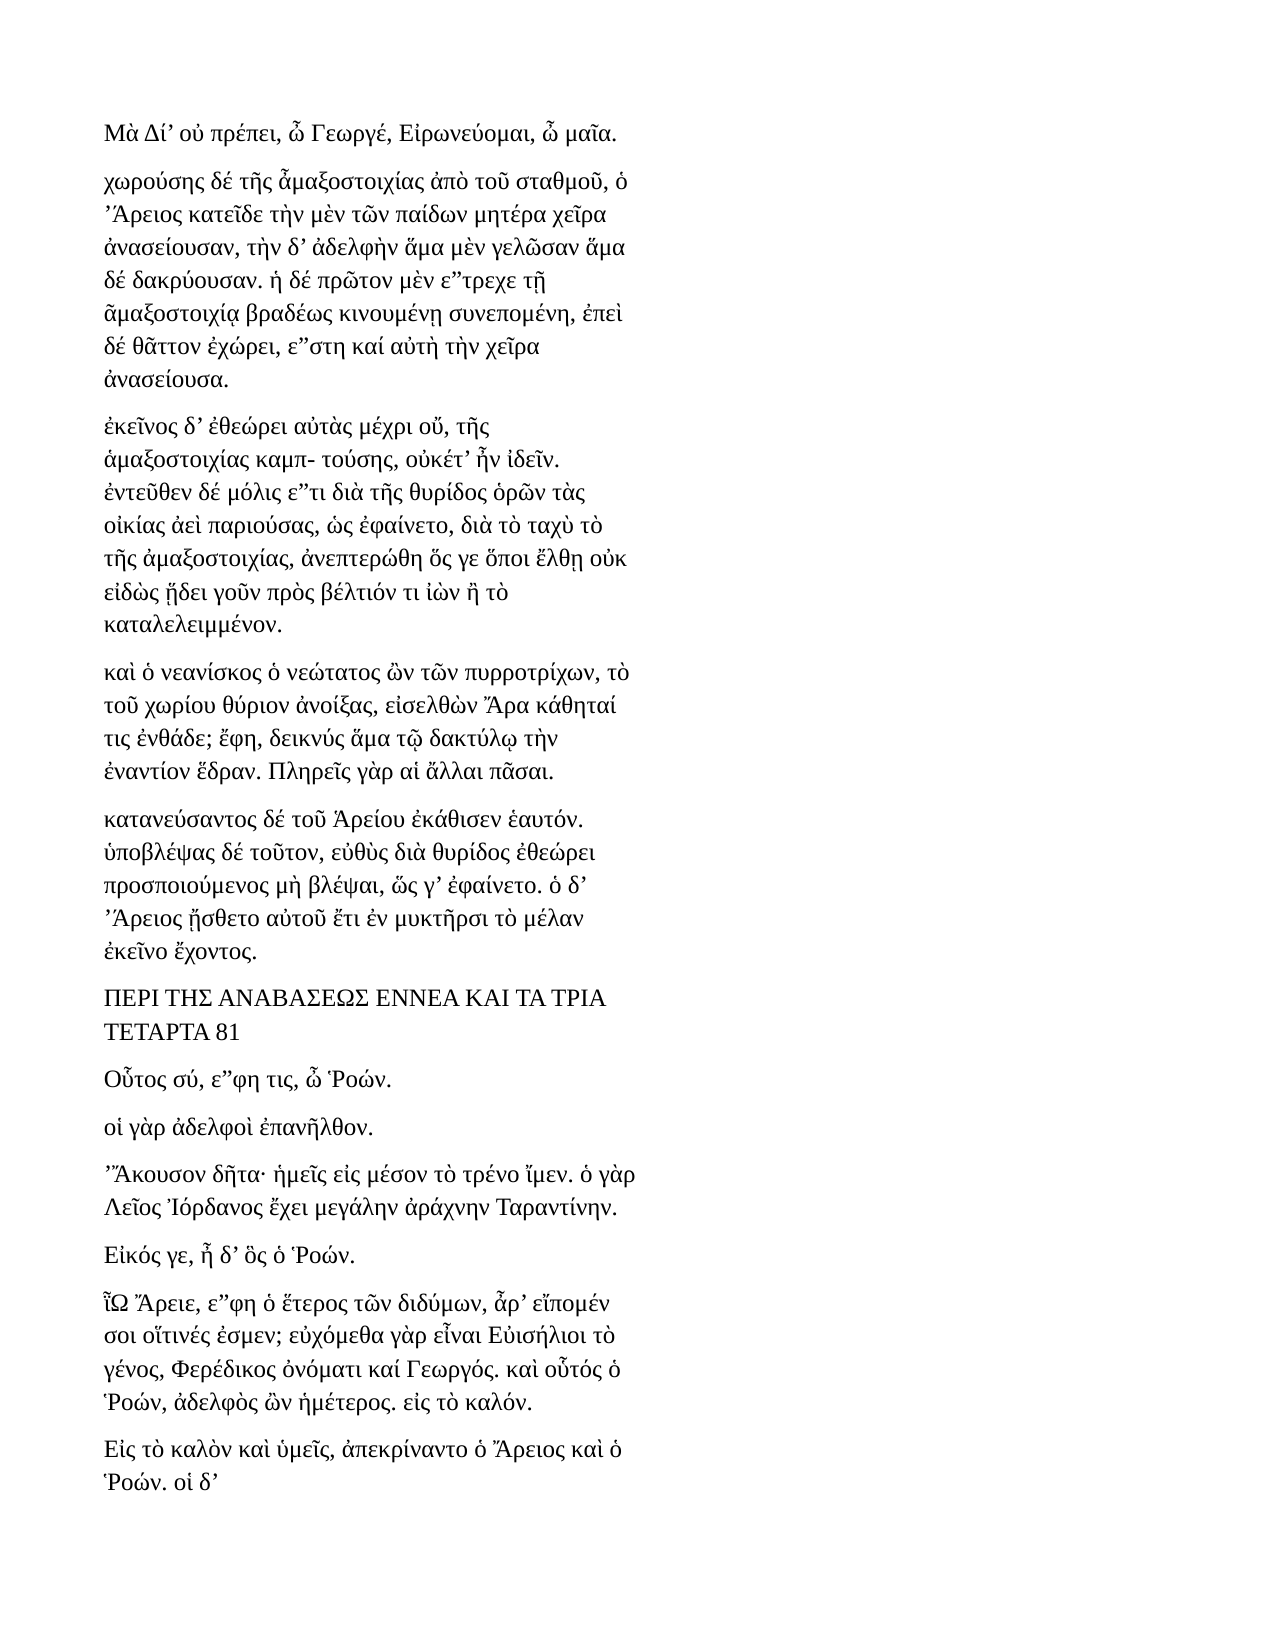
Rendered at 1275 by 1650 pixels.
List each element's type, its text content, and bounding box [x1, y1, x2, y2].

table_cell [638, 411, 1157, 657]
table_cell χωρούσης δέ τῆς ἆμαξοστοιχίας ἀπὸ τοῦ σταθμοῦ, ὁ ’Άρειος κατεῖδε τὴν μὲν τῶν παίδων μητέρα χεῖρα ἀνασείουσαν, τὴν δ’ ἀδελφὴν ἅμα μὲν γελῶσαν ἅμα δέ δακρύουσαν. ἡ δέ πρῶτον μὲν ε”τρεχε τῇ ᾶμαξοστοιχίᾳ βραδέως κινουμένῃ συνεπομένη, ἐπεὶ δέ θᾶττον ἐχώρει, ε”στη καί αὐτὴ τὴν χεῖρα ἀνασείουσα. [104, 166, 637, 411]
table_cell [638, 804, 1157, 983]
table_cell κατανεύσαντος δέ τοῦ Ἁρείου ἐκάθισεν ἑαυτόν. ὑποβλέψας δέ τοῦτον, εὐθὺς διὰ θυρίδος ἐθεώρει προσποιούμενος μὴ βλέψαι, ὥς γ’ ἐφαίνετο. ὁ δ’ ’Άρειος ᾔσθετο αὐτοῦ ἔτι ἐν μυκτῆρσι τὸ μέλαν ἐκεῖνο ἔχοντος. [104, 804, 637, 983]
table_cell [638, 1112, 1157, 1159]
table_cell οἱ γὰρ ἀδελφοὶ ἐπανῆλθον. [104, 1112, 637, 1159]
table_cell Μὰ Δί’ οὐ πρέπει, ὦ Γεωργέ, Εἰρωνεύομαι, ὦ μαῖα. [104, 118, 637, 166]
table_cell [638, 166, 1157, 411]
table_cell Εἰς τὸ καλὸν καὶ ὑμεῖς, ἀπεκρίναντο ὁ Ἄρειος καὶ ὁ Ῥοών. οἱ δ’ [104, 1434, 637, 1515]
table_cell [638, 118, 1157, 166]
table_cell καὶ ὁ νεανίσκος ὁ νεώτατος ὢν τῶν πυρροτρίχων, τὸ τοῦ χωρίου θύριον ἀνοίξας, εἰσελθὼν Ἄρα κάθηταί τις ἐνθάδε; ἔφη, δεικνύς ἅμα τῷ δακτύλῳ τὴν ἐναντίον ἕδραν. Πληρεῖς γὰρ αἱ ἄλλαι πᾶσαι. [104, 657, 637, 804]
table_cell ΠΕΡΙ ΤΗΣ ΑΝΑΒΑΣΕΩΣ ΕΝΝΕΑ ΚΑΙ ΤΑ ΤΡΙΑ ΤΕΤΑΡΤΑ 81 [104, 984, 637, 1064]
table_cell [638, 1064, 1157, 1112]
table_cell ῗΩ Ἄρειε, ε”φη ὁ ἕτερος τῶν διδύμων, ἆρ’ εἴπομέν σοι οἵτινές ἐσμεν; εὐχόμεθα γὰρ εἶναι Εὐισήλιοι τὸ γένος, Φερέδικος ὀνόματι καί Γεωργός. καὶ οὗτός ὁ Ῥοών, ἀδελφὸς ὢν ἡμέτερος. εἰς τὸ καλόν. [104, 1288, 637, 1434]
table_cell [638, 984, 1157, 1064]
table_cell [638, 1240, 1157, 1288]
table_cell ἐκεῖνος δ’ ἐθεώρει αὐτὰς μέχρι οὔ, τῆς ἁμαξοστοιχίας καμπ- τούσης, οὐκέτ’ ἦν ἰδεῖν. ἐντεῦθεν δέ μόλις ε”τι διὰ τῆς θυρίδος ὁρῶν τὰς οἰκίας ἀεὶ παριούσας, ὡς ἐφαίνετο, διὰ τὸ ταχὺ τὸ τῆς ἀμαξοστοιχίας, ἀνεπτερώθη ὅς γε ὅποι ἔλθῃ οὐκ εἰδὼς ᾕδει γοῦν πρὸς βέλτιόν τι ἰὼν ἢ τὸ καταλελειμμένον. [104, 411, 637, 657]
table_cell [638, 1159, 1157, 1240]
table_cell [638, 1288, 1157, 1434]
table_cell [638, 1434, 1157, 1515]
table_cell Οὗτος σύ, ε”φη τις, ὦ Ῥοών. [104, 1064, 637, 1112]
table_cell [638, 657, 1157, 804]
table_cell ’Ἄκουσον δῆτα· ἡμεῖς εἰς μέσον τὸ τρένο ἴμεν. ὁ γὰρ Λεῖος Ἰόρδανος ἔχει μεγάλην ἀράχνην Ταραντίνην. [104, 1159, 637, 1240]
table_cell Εἰκός γε, ἦ δ’ ὃς ὁ Ῥοών. [104, 1240, 637, 1288]
